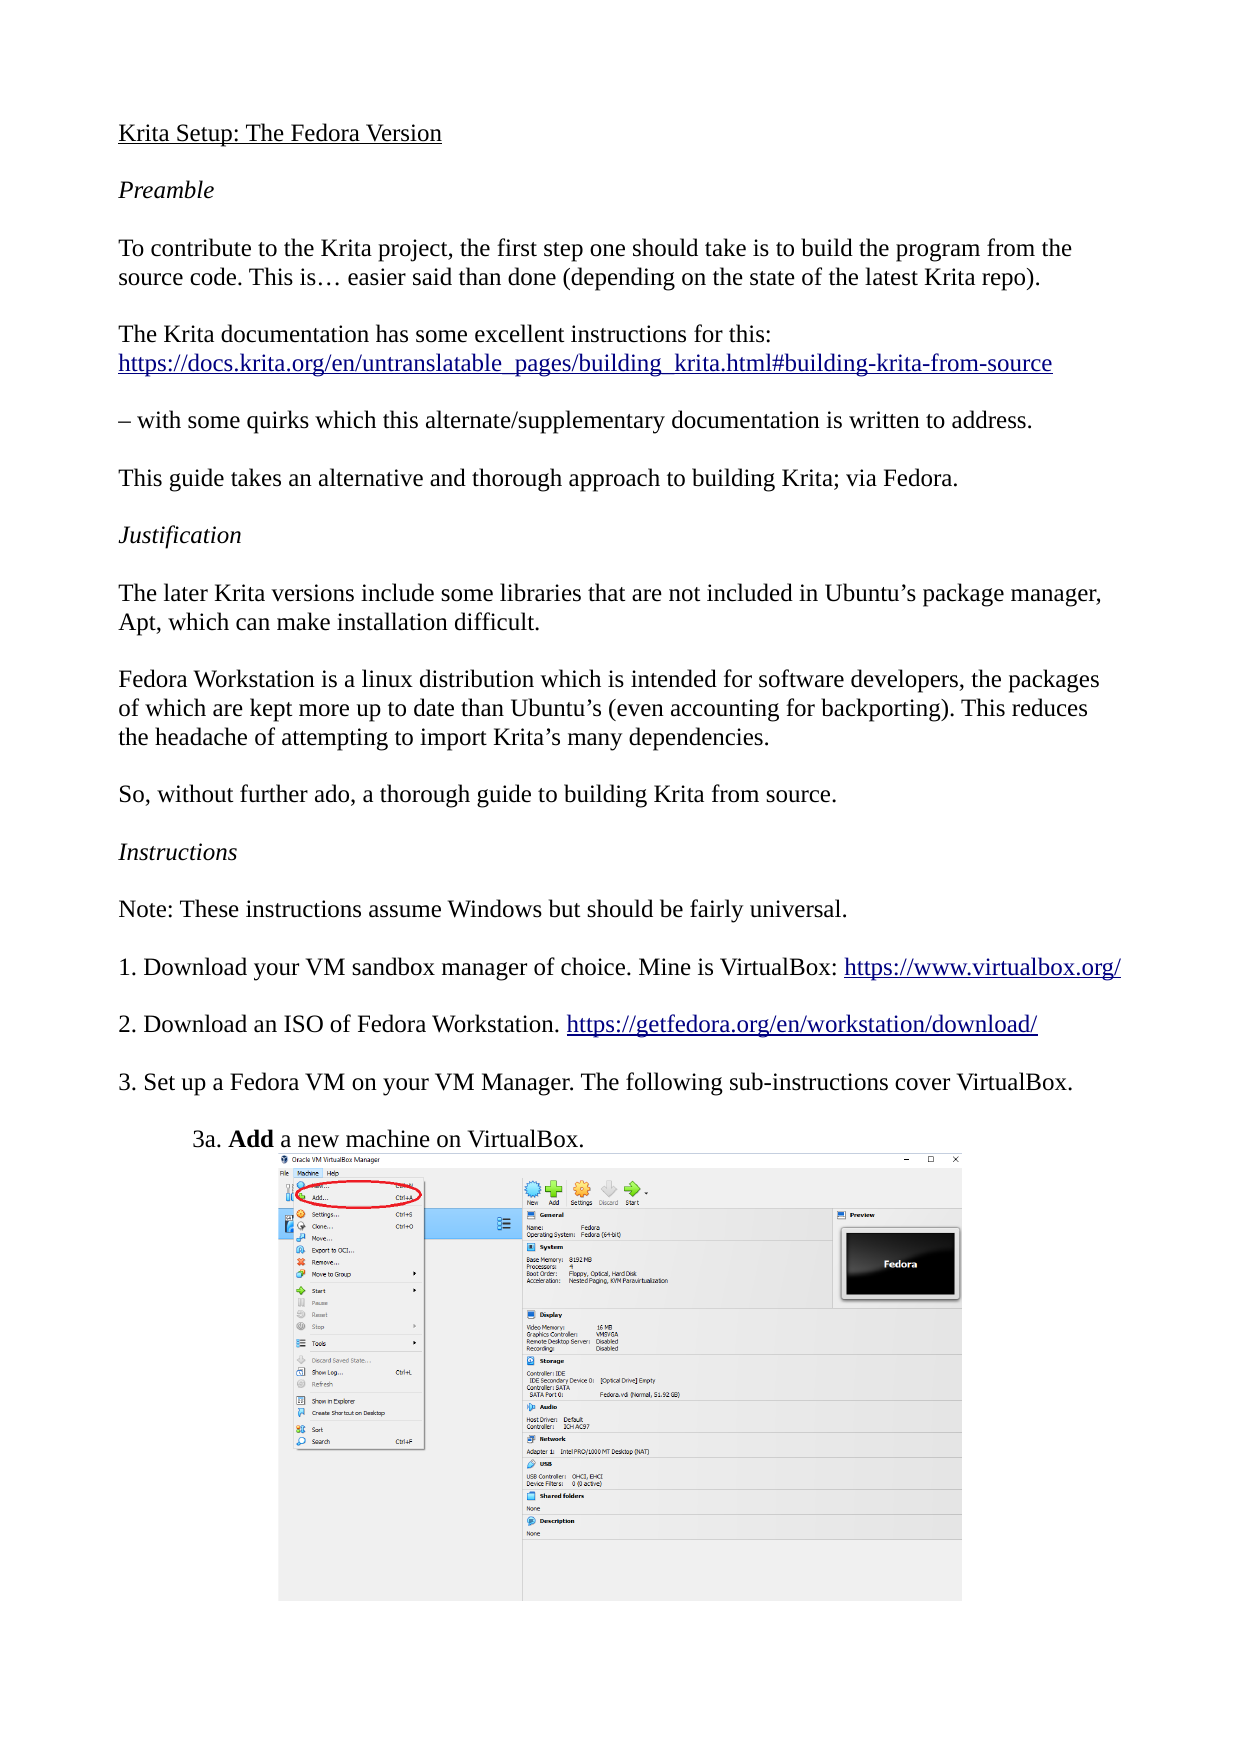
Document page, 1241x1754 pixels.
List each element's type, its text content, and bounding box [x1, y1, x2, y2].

text Note: These instructions assume Windows but should be fairly universal. [118, 894, 1122, 923]
text So, without further ado, a thorough guide to building Krita from source. [118, 779, 1122, 808]
text The Krita documentation has some excellent instructions for this: [118, 319, 1122, 348]
text This guide takes an alternative and thorough approach to building Krita; via Fedora. [118, 463, 1122, 492]
text 3a. Add a new machine on VirtualBox. [118, 1124, 1122, 1153]
text Instructions [118, 837, 1122, 866]
text 3. Set up a Fedora VM on your VM Manager. The following sub-instructions cover VirtualBox. [118, 1067, 1122, 1096]
text – with some quirks which this alternate/supplementary documentation is written to address. [118, 406, 1122, 434]
picture [278, 1153, 962, 1601]
text To contribute to the Krita project, the first step one should take is to build the program from the source code. This is… easier said than done (depending on the state of the latest Krita repo). [118, 233, 1122, 291]
text The later Krita versions include some libraries that are not included in Ubuntu’s package manager, Apt, which can make installation difficult. [118, 578, 1122, 636]
text Justification [118, 521, 1122, 549]
text 1. Download your VM sandbox manager of choice. Mine is VirtualBox: https://www.virtualbox.org/ [118, 952, 1122, 981]
text 2. Download an ISO of Fedora Workstation. https://getfedora.org/en/workstation/download/ [118, 1009, 1122, 1038]
text Preamble [118, 176, 1122, 204]
text Fedora Workstation is a linux distribution which is intended for software developers, the packages of which are kept more up to date than Ubuntu’s (even accounting for backporting). This reduces the headache of attempting to import Krita’s many dependencies. [118, 664, 1122, 751]
text https://docs.krita.org/en/untranslatable_pages/building_krita.html#building-krita-from-source [118, 348, 1122, 377]
text Krita Setup: The Fedora Version [118, 118, 1122, 147]
